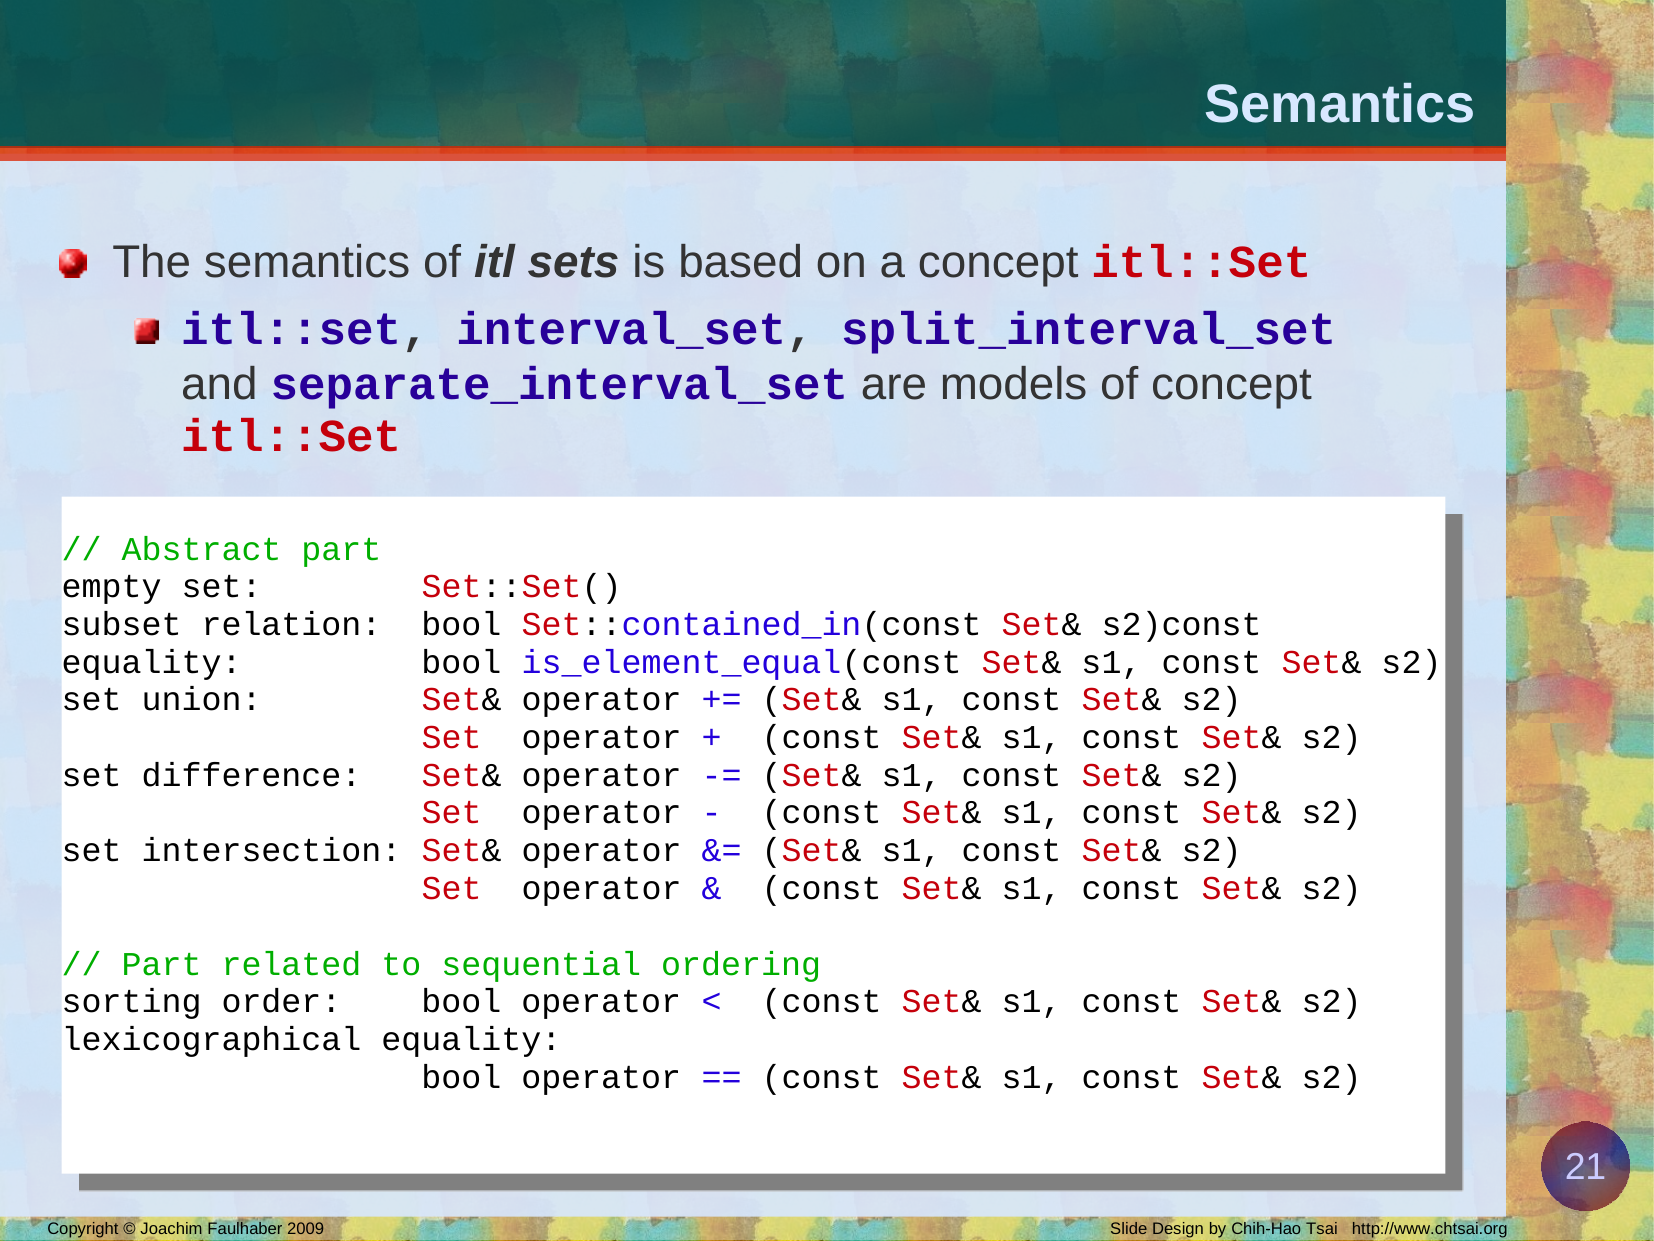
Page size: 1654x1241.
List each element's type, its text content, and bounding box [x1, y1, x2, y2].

list The semantics of itl sets is based on a concept itl::Set itl::set, interval_set, split_interval_set and separate_interval_set are models of concept itl::Set [59, 236, 1418, 466]
title Semantics [29, 59, 1477, 148]
text_box // Abstract part empty set: Set::Set() subset relation: bool Set::contained_in(const Set& s2)const equality: bool is_element_equal(const Set& s1, const Set& s2) set union: Set& operator += (Set& s1, const Set& s2) Set operator + (const Set& s1, const Set& s2) set difference: Set& operator -= (Set& s1, const Set& s2) Set operator - (const Set& s1, const Set& s2) set intersection: Set& operator &= (Set& s1, const Set& s2) Set operator & (const Set& s1, const Set& s2) // Part related to sequential ordering sorting order: bool operator < (const Set& s1, const Set& s2) lexicographical equality: bool operator == (const Set& s1, const Set& s2) [61, 496, 1446, 1163]
